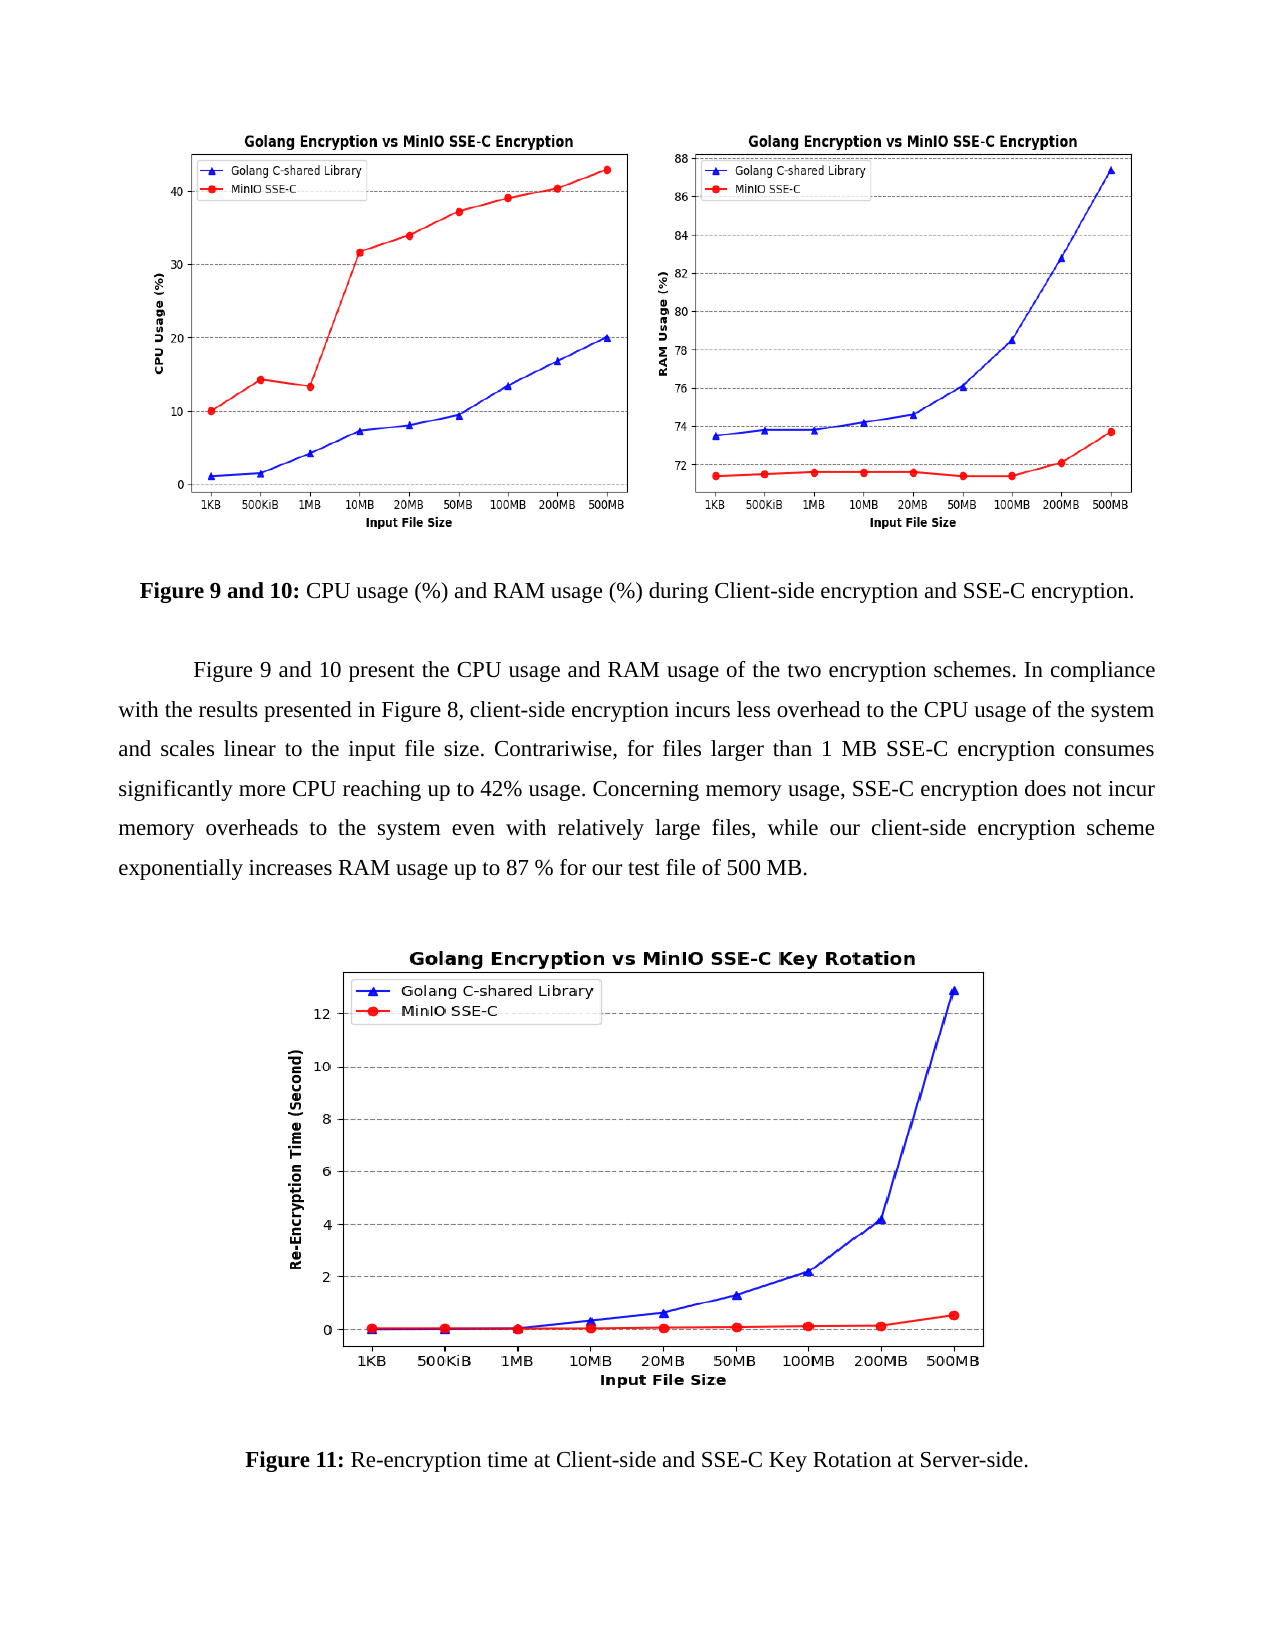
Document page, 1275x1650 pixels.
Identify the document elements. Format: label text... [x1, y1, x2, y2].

text Figure 11: Re-encryption time at Client-side and SSE-C Key Rotation at Server-side. [118, 1446, 1157, 1472]
text Figure 9 and 10: CPU usage (%) and RAM usage (%) during Client-side encryption and SSE-C encryption. [118, 578, 1157, 604]
picture [647, 121, 1143, 542]
picture [143, 121, 639, 542]
picture [273, 936, 1002, 1402]
text Figure 9 and 10 present the CPU usage and RAM usage of the two encryption schemes. In compliance with the results presented in Figure 8, client-side encryption incurs less overhead to the CPU usage of the system and scales linear to the input file size. Contrariwise, for files larger than 1 MB SSE-C encryption consumes significantly more CPU reaching up to 42% usage. Concerning memory usage, SSE-C encryption does not incur memory overheads to the system even with relatively large files, while our client-side encryption scheme exponentially increases RAM usage up to 87 % for our test file of 500 MB. [118, 657, 1157, 880]
